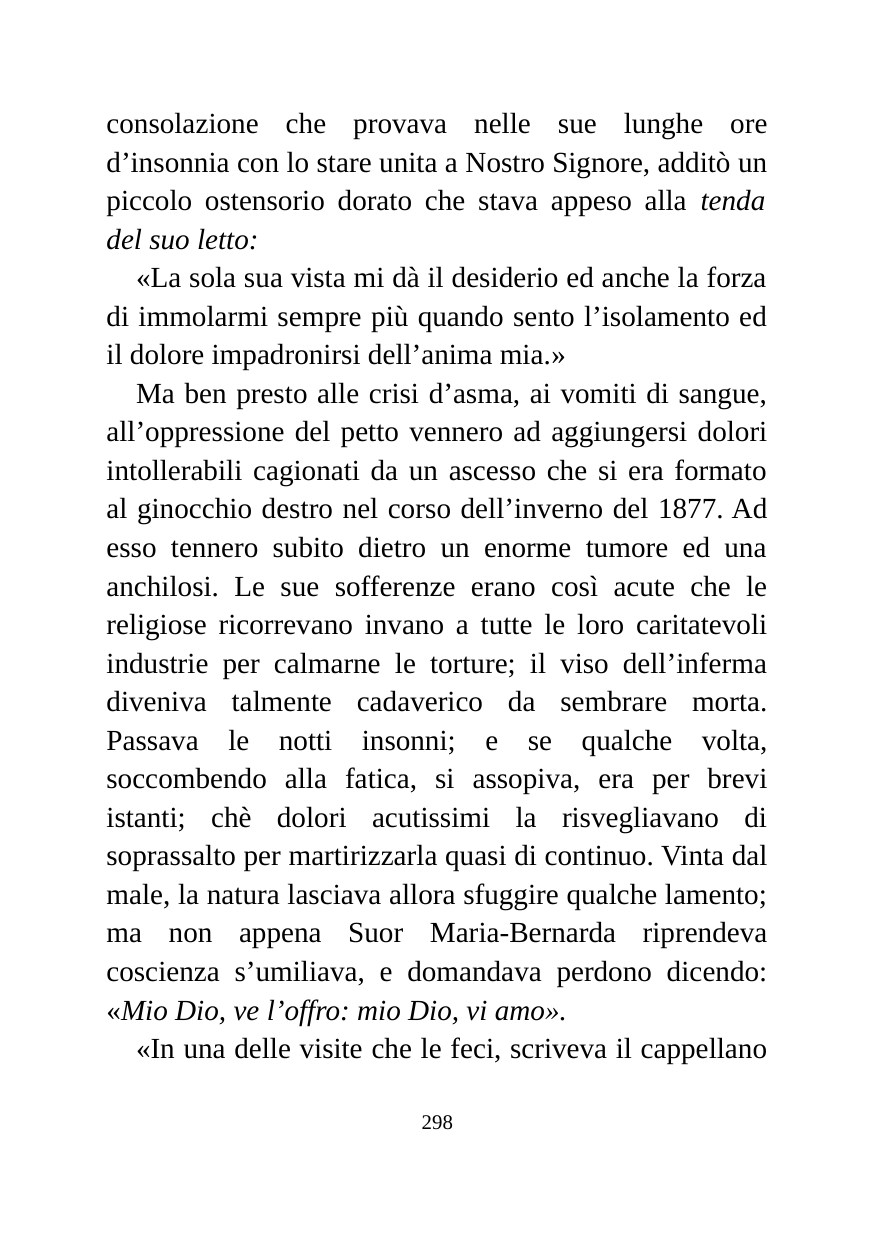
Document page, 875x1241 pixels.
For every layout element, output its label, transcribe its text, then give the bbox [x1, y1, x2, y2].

text consolazione che provava nelle sue lunghe ore d’insonnia con lo stare unita a Nostro Signore, additò un piccolo ostensorio dorato che stava appeso alla tenda del suo letto: [106, 106, 768, 255]
text Ma ben presto alle crisi d’asma, ai vomiti di sangue, all’oppressione del petto vennero ad aggiungersi dolori intollerabili cagionati da un ascesso che si era formato al ginocchio destro nel corso dell’inverno del 1877. Ad esso tennero subito dietro un enorme tumore ed una anchilosi. Le sue sofferenze erano così acute che le religiose ricorrevano invano a tutte le loro caritatevoli industrie per calmarne le torture; il viso dell’inferma diveniva talmente cadaverico da sembrare morta. Passava le notti insonni; e se qualche volta, soccombendo alla fatica, si assopiva, era per brevi istanti; chè dolori acutissimi la risvegliavano di soprassalto per martirizzarla quasi di continuo. Vinta dal male, la natura lasciava allora sfuggire qualche lamento; ma non appena Suor Maria-Bernarda riprendeva coscienza s’umiliava, e domandava perdono dicendo: «Mio Dio, ve l’offro: mio Dio, vi amo». [106, 376, 768, 1026]
text «In una delle visite che le feci, scriveva il cappellano [106, 1031, 768, 1065]
text «La sola sua vista mi dà il desiderio ed anche la forza di immolarmi sempre più quando sento l’isolamento ed il dolore impadronirsi dell’anima mia.» [106, 260, 768, 371]
